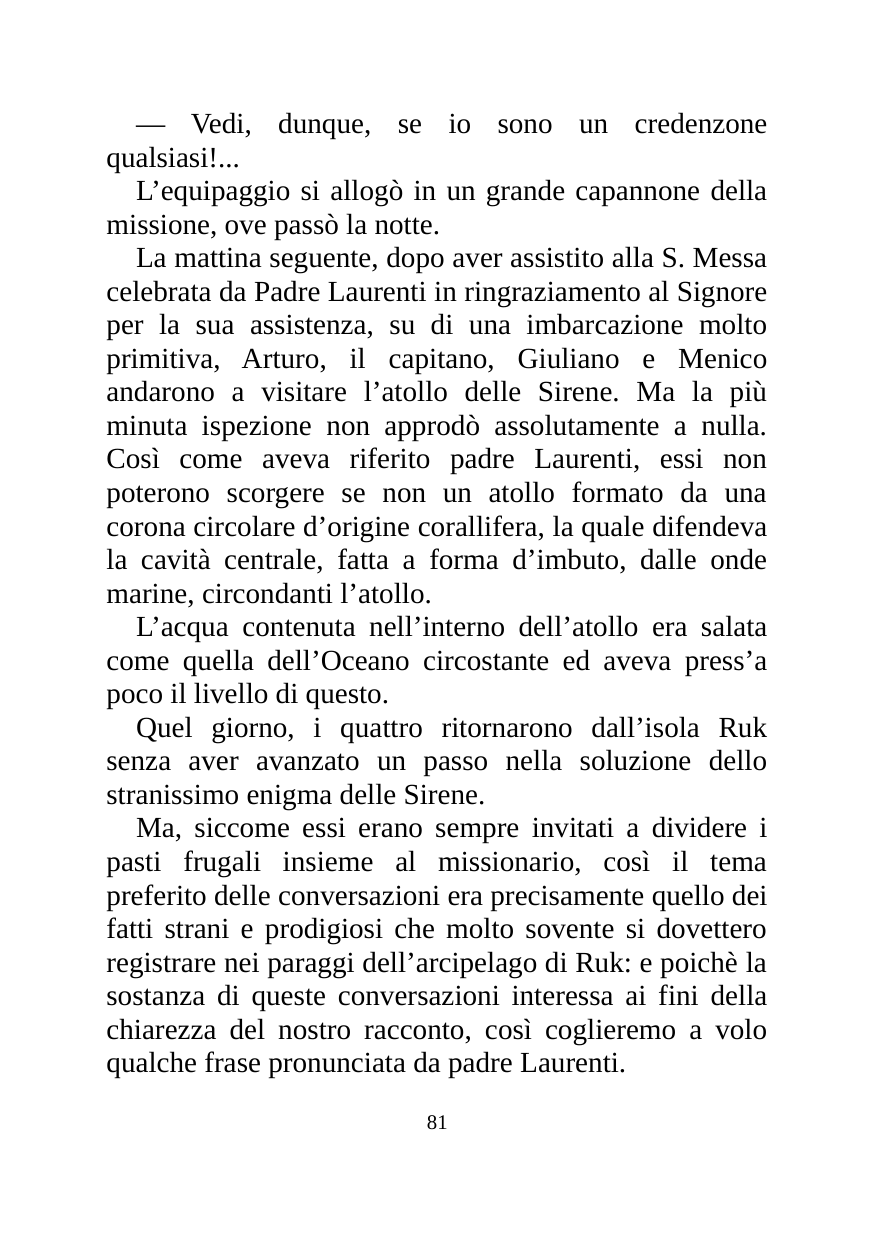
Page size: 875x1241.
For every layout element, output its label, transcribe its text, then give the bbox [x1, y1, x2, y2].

text — Vedi, dunque, se io sono un credenzone qualsiasi!... [106, 106, 768, 173]
text Ma, siccome essi erano sempre invitati a dividere i pasti frugali insieme al missionario, così il tema preferito delle conversazioni era precisamente quello dei fatti strani e prodigiosi che molto sovente si dovettero registrare nei paraggi dell’arcipelago di Ruk: e poichè la sostanza di queste conversazioni interessa ai fini della chiarezza del nostro racconto, così coglieremo a volo qualche frase pronunciata da padre Laurenti. [106, 811, 768, 1079]
text L’equipaggio si allogò in un grande capannone della missione, ove passò la notte. [106, 173, 768, 240]
text L’acqua contenuta nell’interno dell’atollo era salata come quella dell’Oceano circostante ed aveva press’a poco il livello di questo. [106, 609, 768, 710]
text La mattina seguente, dopo aver assistito alla S. Messa celebrata da Padre Laurenti in ringraziamento al Signore per la sua assistenza, su di una imbarcazione molto primitiva, Arturo, il capitano, Giuliano e Menico andarono a visitare l’atollo delle Sirene. Ma la più minuta ispezione non approdò assolutamente a nulla. Così come aveva riferito padre Laurenti, essi non poterono scorgere se non un atollo formato da una corona circolare d’origine corallifera, la quale difendeva la cavità centrale, fatta a forma d’imbuto, dalle onde marine, circondanti l’atollo. [106, 240, 768, 609]
text Quel giorno, i quattro ritornarono dall’isola Ruk senza aver avanzato un passo nella soluzione dello stranissimo enigma delle Sirene. [106, 710, 768, 811]
